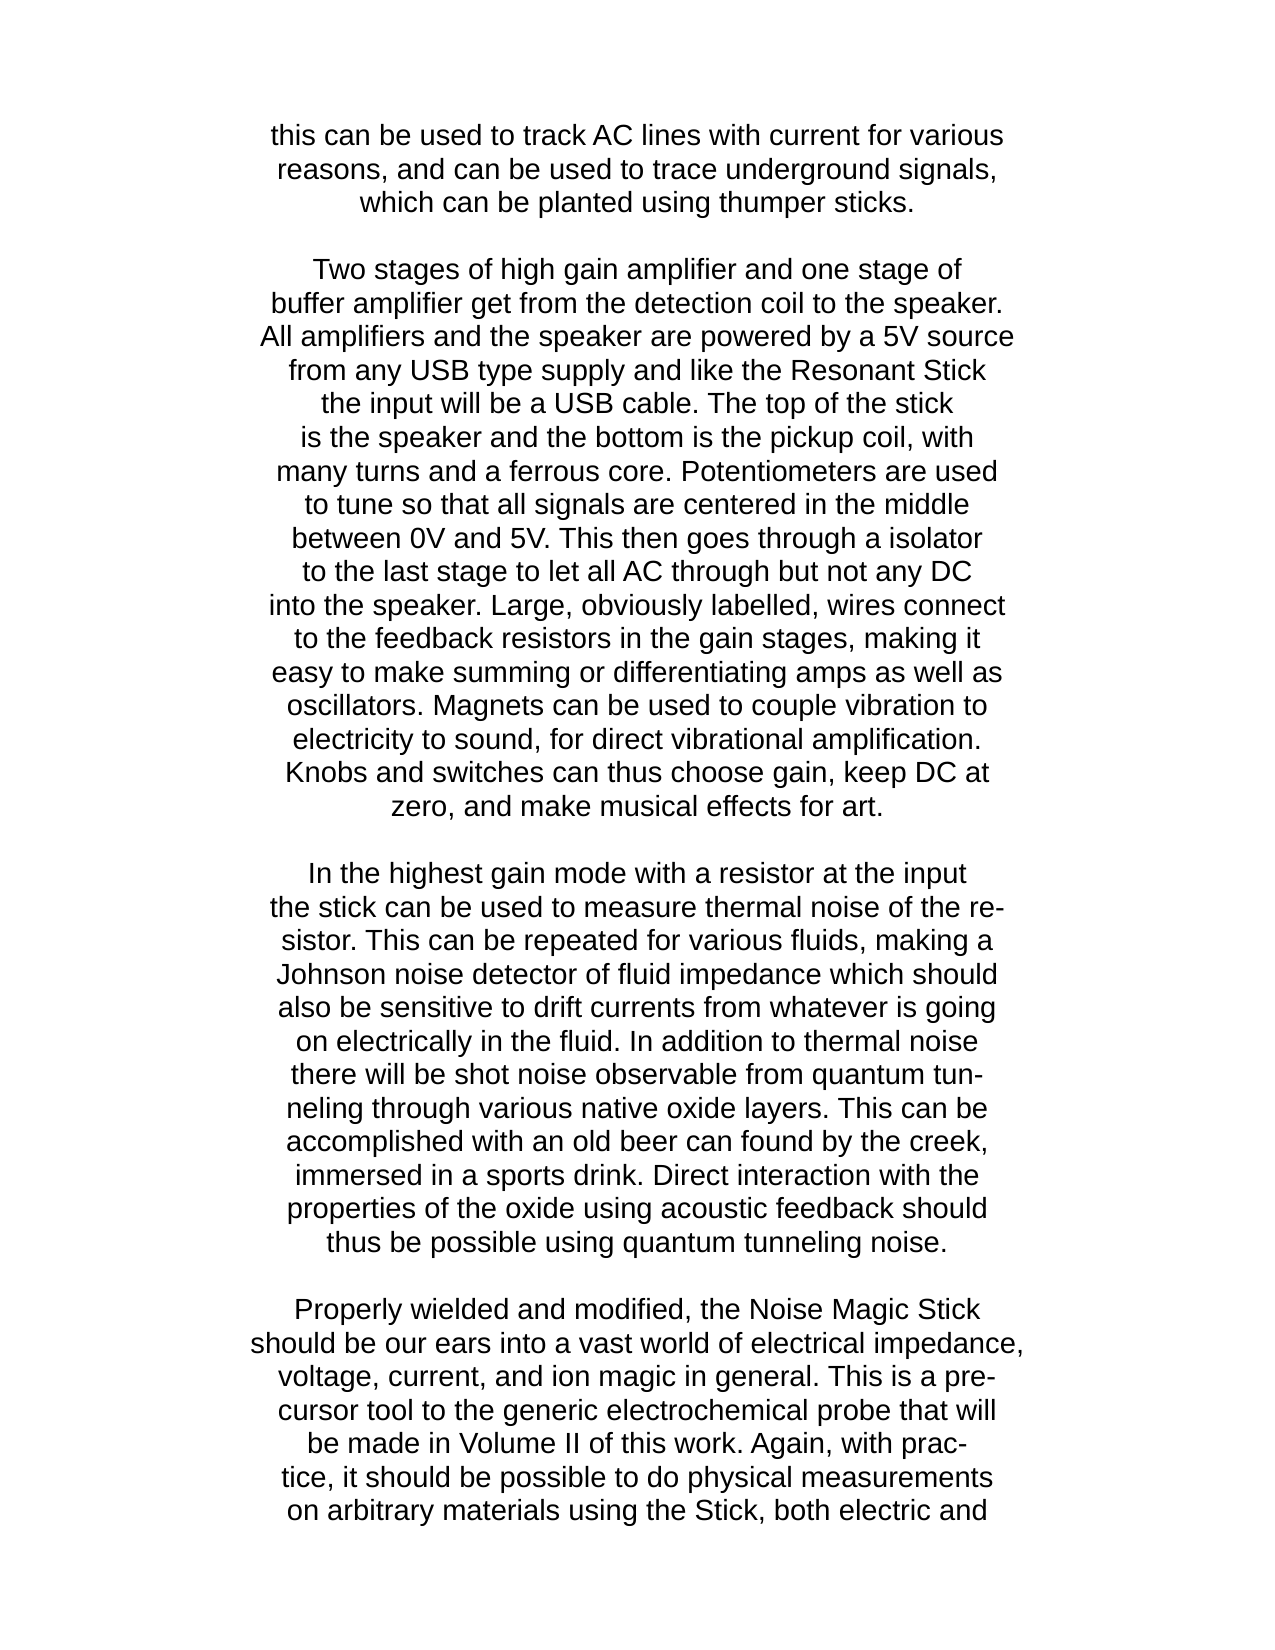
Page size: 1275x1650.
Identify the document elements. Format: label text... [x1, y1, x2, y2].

text oscillators. Magnets can be used to couple vibration to [118, 688, 1157, 722]
text Properly wielded and modified, the Noise Magic Stick [118, 1292, 1157, 1326]
text this can be used to track AC lines with current for various [118, 118, 1157, 152]
text to the feedback resistors in the gain stages, making it [118, 621, 1157, 655]
text from any USB type supply and like the Resonant Stick [118, 353, 1157, 386]
text accomplished with an old beer can found by the creek, [118, 1124, 1157, 1158]
text many turns and a ferrous core. Potentiometers are used [118, 453, 1157, 487]
text cursor tool to the generic electrochemical probe that will [118, 1393, 1157, 1426]
text electricity to sound, for direct vibrational amplification. [118, 722, 1157, 755]
text the stick can be used to measure thermal noise of the re- [118, 889, 1157, 923]
text Knobs and switches can thus choose gain, keep DC at [118, 755, 1157, 789]
text All amplifiers and the speaker are powered by a 5V source [118, 319, 1157, 353]
text Two stages of high gain amplifier and one stage of [118, 252, 1157, 286]
text buffer amplifier get from the detection coil to the speaker. [118, 286, 1157, 319]
text Johnson noise detector of fluid impedance which should [118, 957, 1157, 990]
text should be our ears into a vast world of electrical impedance, [118, 1326, 1157, 1359]
text zero, and make musical effects for art. [118, 789, 1157, 822]
text also be sensitive to drift currents from whatever is going [118, 990, 1157, 1024]
text properties of the oxide using acoustic feedback should [118, 1191, 1157, 1225]
text on electrically in the fluid. In addition to thermal noise [118, 1024, 1157, 1057]
text is the speaker and the bottom is the pickup coil, with [118, 420, 1157, 453]
text In the highest gain mode with a resistor at the input [118, 856, 1157, 889]
text tice, it should be possible to do physical measurements [118, 1460, 1157, 1493]
text easy to make summing or differentiating amps as well as [118, 655, 1157, 688]
text sistor. This can be repeated for various fluids, making a [118, 923, 1157, 957]
text thus be possible using quantum tunneling noise. [118, 1225, 1157, 1258]
text between 0V and 5V. This then goes through a isolator [118, 521, 1157, 554]
text immersed in a sports drink. Direct interaction with the [118, 1158, 1157, 1191]
text on arbitrary materials using the Stick, both electric and [118, 1493, 1157, 1527]
text the input will be a USB cable. The top of the stick [118, 386, 1157, 420]
text into the speaker. Large, obviously labelled, wires connect [118, 588, 1157, 621]
text reasons, and can be used to trace underground signals, [118, 152, 1157, 185]
text there will be shot noise observable from quantum tun- [118, 1057, 1157, 1091]
text neling through various native oxide layers. This can be [118, 1091, 1157, 1124]
text voltage, current, and ion magic in general. This is a pre- [118, 1359, 1157, 1393]
text to the last stage to let all AC through but not any DC [118, 554, 1157, 588]
text to tune so that all signals are centered in the middle [118, 487, 1157, 521]
text be made in Volume II of this work. Again, with prac- [118, 1426, 1157, 1460]
text which can be planted using thumper sticks. [118, 185, 1157, 219]
